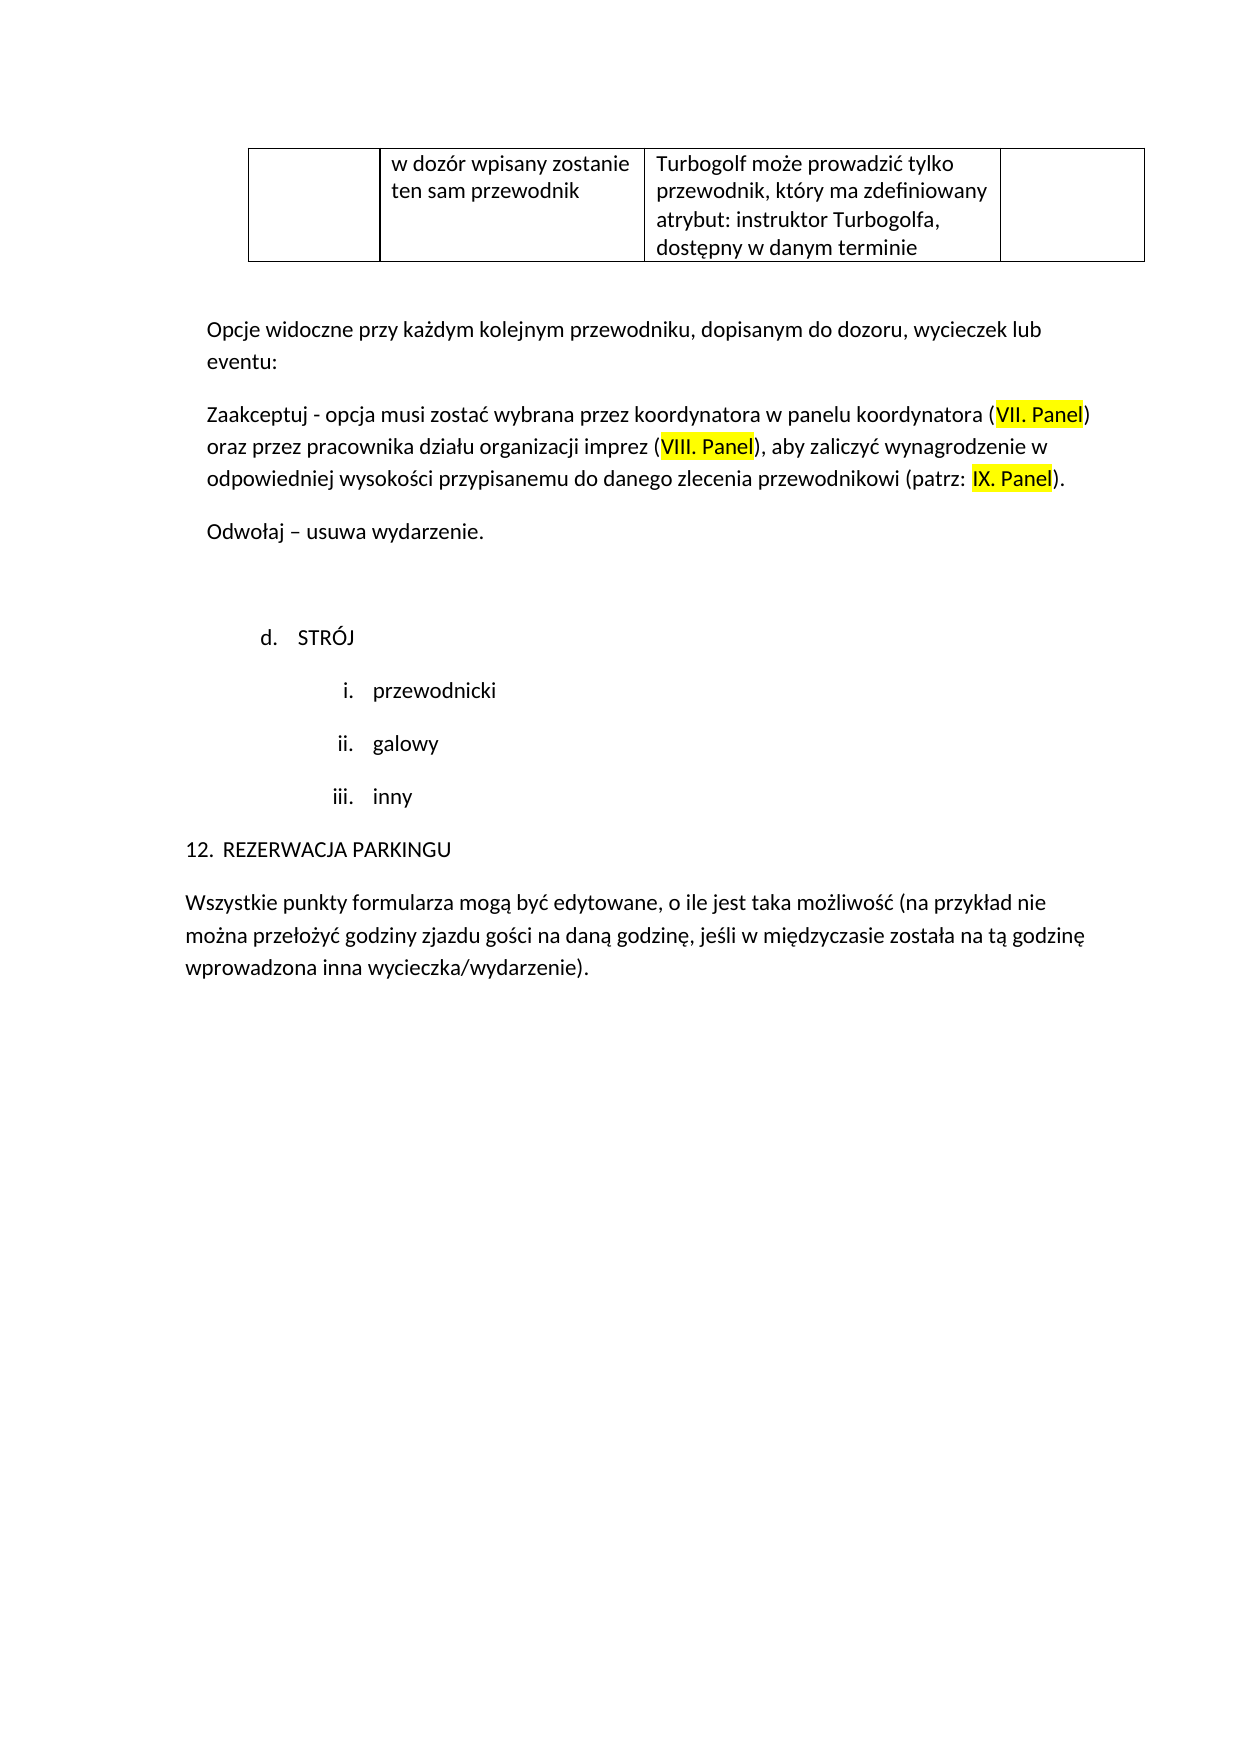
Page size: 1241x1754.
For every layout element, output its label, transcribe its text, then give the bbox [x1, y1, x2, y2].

list Zaakceptuj - opcja musi zostać wybrana przez koordynatora w panelu koordynatora (VII. Panel) oraz przez pracownika działu organizacji imprez (VIII. Panel), aby zaliczyć wynagrodzenie w odpowiedniej wysokości przypisanemu do danego zlecenia przewodnikowi (patrz: IX. Panel). [207, 400, 1093, 492]
table_cell [249, 149, 379, 261]
list galowy [354, 729, 1093, 757]
table_cell [1001, 149, 1144, 261]
list Odwołaj – usuwa wydarzenie. [207, 517, 1093, 545]
text Wszystkie punkty formularza mogą być edytowane, o ile jest taka możliwość (na przykład nie można przełożyć godziny zjazdu gości na daną godzinę, jeśli w międzyczasie została na tą godzinę wprowadzona inna wycieczka/wydarzenie). [185, 888, 1093, 981]
list STRÓJ [260, 623, 1093, 651]
list inny [354, 782, 1093, 811]
list REZERWACJA PARKINGU [185, 836, 1093, 863]
table_cell w dozór wpisany zostanie ten sam przewodnik [381, 149, 644, 261]
list przewodnicki [354, 676, 1093, 704]
table_cell Turbogolf może prowadzić tylko przewodnik, który ma zdefiniowany atrybut: instruktor Turbogolfa, dostępny w danym terminie [645, 149, 1000, 261]
list Opcje widoczne przy każdym kolejnym przewodniku, dopisanym do dozoru, wycieczek lub eventu: [207, 315, 1093, 375]
